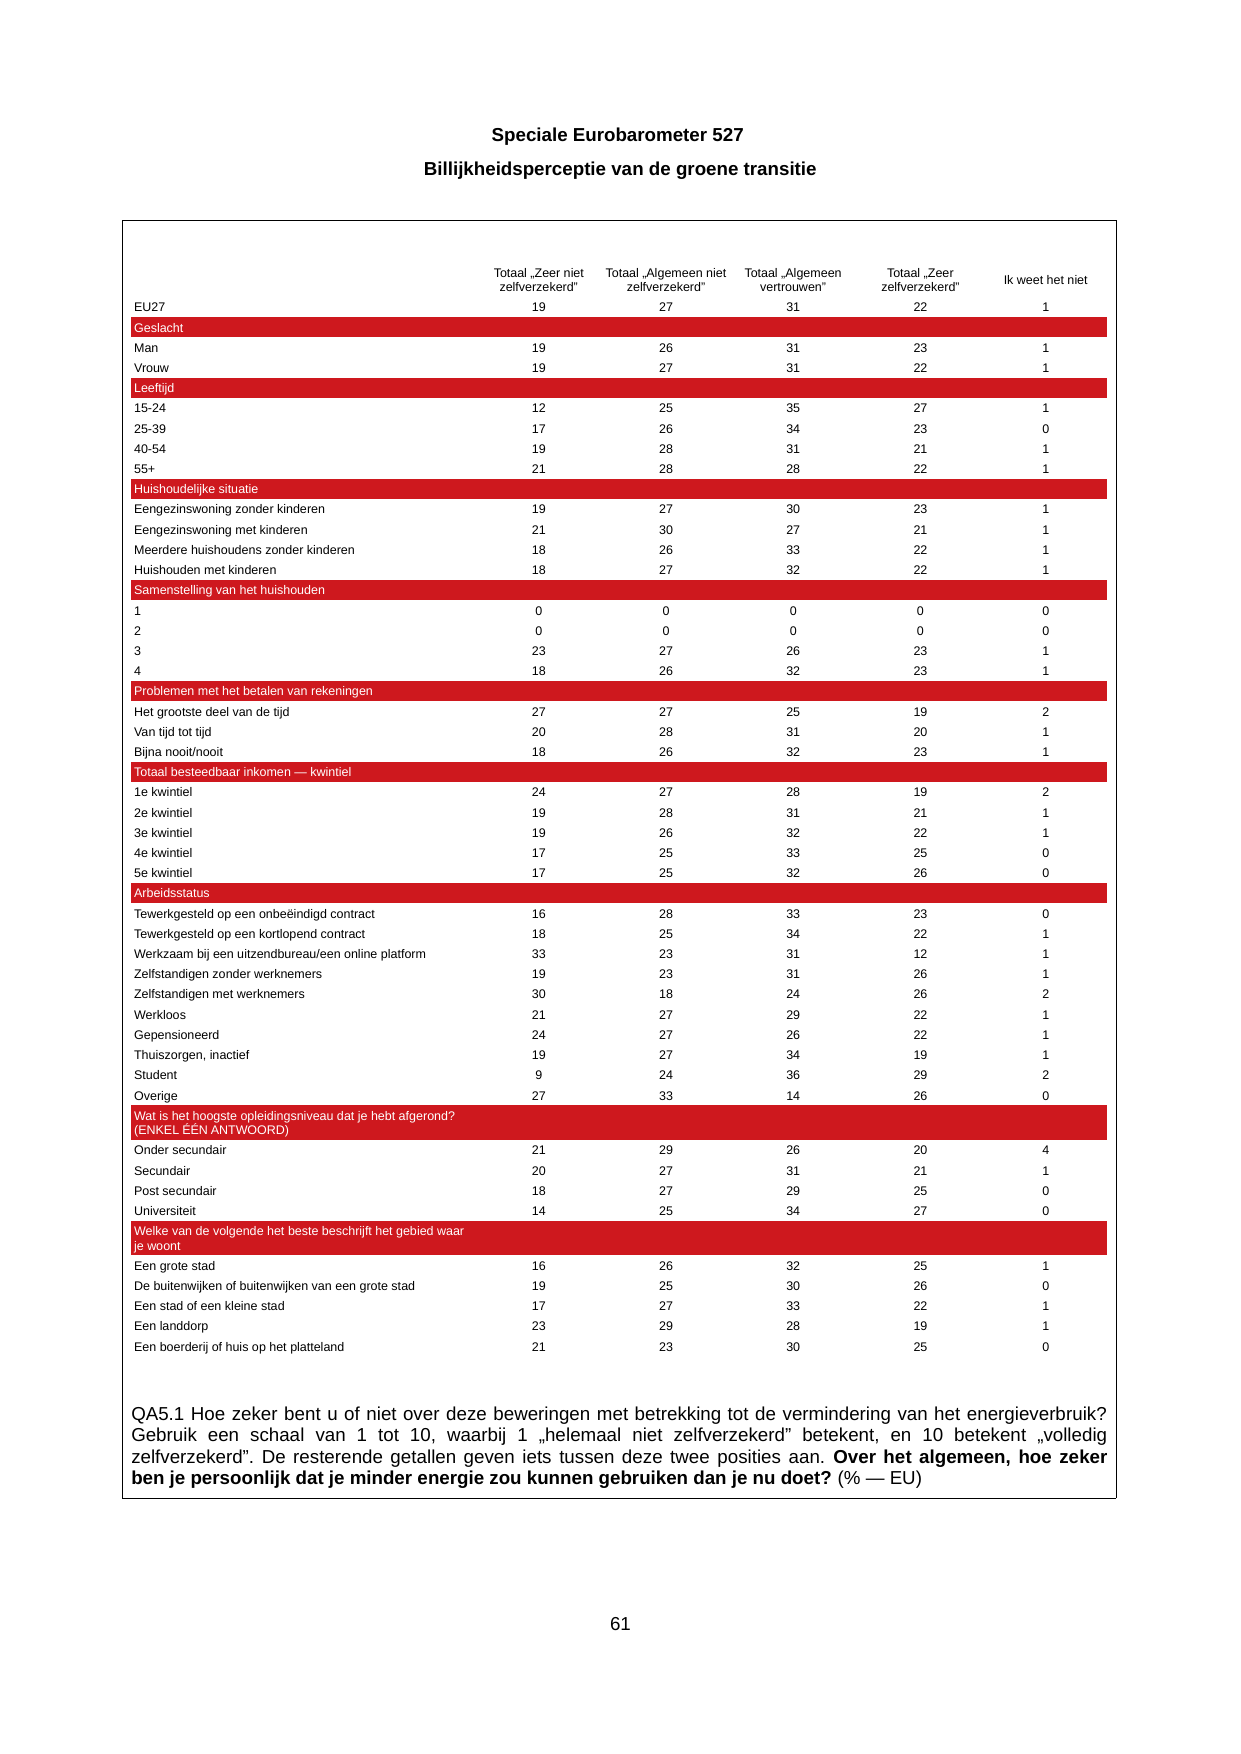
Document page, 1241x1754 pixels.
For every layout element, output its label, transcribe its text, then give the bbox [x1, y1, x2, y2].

table_cell [984, 883, 1107, 903]
table_cell 19 [857, 701, 984, 721]
table_cell 32 [729, 1255, 857, 1276]
table_cell Thuiszorgen, inactief [131, 1045, 475, 1065]
table_cell 2 [984, 1065, 1107, 1085]
table_cell 18 [475, 1180, 602, 1201]
table_cell 26 [857, 863, 984, 883]
table_cell 24 [729, 984, 857, 1004]
table_cell 20 [857, 1140, 984, 1160]
table_cell 1 [984, 540, 1107, 560]
table_cell Student [131, 1065, 475, 1085]
table_cell Huishouden met kinderen [131, 560, 475, 580]
table_cell 33 [729, 540, 857, 560]
table_cell 27 [602, 1025, 729, 1045]
table_cell 0 [984, 1276, 1107, 1296]
table_cell 31 [729, 338, 857, 358]
table_cell 4 [984, 1140, 1107, 1160]
table_cell 29 [729, 1004, 857, 1024]
table_cell 32 [729, 863, 857, 883]
table_cell 25 [602, 1276, 729, 1296]
table_cell 17 [475, 418, 602, 438]
table_cell 1 [984, 823, 1107, 843]
table_cell 19 [857, 782, 984, 802]
table_cell [729, 479, 857, 499]
table_cell 33 [729, 1296, 857, 1316]
table_cell 22 [857, 823, 984, 843]
table_cell 18 [475, 742, 602, 762]
table_cell 27 [857, 398, 984, 418]
table_cell 25 [602, 398, 729, 418]
table_cell 25 [602, 924, 729, 944]
table_cell Een boerderij of huis op het platteland [131, 1336, 475, 1356]
table_cell 27 [602, 701, 729, 721]
table_cell 0 [984, 600, 1107, 620]
table_cell 23 [475, 1316, 602, 1336]
table_cell [857, 580, 984, 600]
table_cell 17 [475, 1296, 602, 1316]
table_cell 23 [602, 1336, 729, 1356]
table_cell 1 [984, 297, 1107, 317]
table_cell 0 [602, 620, 729, 641]
table_cell 27 [602, 499, 729, 519]
table_cell 1 [984, 1045, 1107, 1065]
table_cell [729, 378, 857, 398]
table_cell 21 [475, 459, 602, 479]
table_cell 23 [857, 903, 984, 923]
table_cell 2 [131, 620, 475, 641]
table_header Totaal „Zeer niet zelfverzekerd” [475, 263, 602, 297]
table_cell 28 [602, 721, 729, 742]
table_cell 23 [602, 964, 729, 984]
table_cell 21 [475, 1336, 602, 1356]
table_cell 0 [984, 843, 1107, 863]
table_cell 0 [984, 1085, 1107, 1105]
table_cell 0 [984, 903, 1107, 923]
table_cell Vrouw [131, 358, 475, 378]
table_cell Werkloos [131, 1004, 475, 1024]
table_cell Van tijd tot tijd [131, 721, 475, 742]
table_cell Een stad of een kleine stad [131, 1296, 475, 1316]
table_cell 1 [984, 519, 1107, 539]
table_cell 0 [857, 600, 984, 620]
table_cell 25 [857, 1180, 984, 1201]
table_cell 21 [475, 1140, 602, 1160]
table_cell [602, 479, 729, 499]
table_cell 27 [602, 641, 729, 661]
table_cell [475, 317, 602, 337]
table_cell 31 [729, 439, 857, 459]
table_cell 19 [475, 964, 602, 984]
table_cell 25 [602, 1201, 729, 1221]
table_cell 55+ [131, 459, 475, 479]
table_cell 17 [475, 843, 602, 863]
table_cell 28 [602, 459, 729, 479]
table_cell 27 [602, 297, 729, 317]
table_cell 27 [602, 1180, 729, 1201]
table_header Totaal „Algemeen vertrouwen” [729, 263, 857, 297]
table_cell 19 [475, 499, 602, 519]
table_cell 2 [984, 701, 1107, 721]
table_cell [729, 681, 857, 701]
table_cell 1 [984, 742, 1107, 762]
table_cell 26 [602, 661, 729, 681]
table_cell 18 [475, 560, 602, 580]
table_cell 0 [984, 418, 1107, 438]
table_cell [729, 762, 857, 782]
table_cell 19 [475, 823, 602, 843]
table_cell 24 [602, 1065, 729, 1085]
table_cell [857, 317, 984, 337]
table_cell [984, 479, 1107, 499]
table_cell 2 [984, 782, 1107, 802]
table_cell 4e kwintiel [131, 843, 475, 863]
table_cell 24 [475, 1025, 602, 1045]
table_cell 31 [729, 1160, 857, 1180]
table_cell [475, 378, 602, 398]
table_cell [984, 681, 1107, 701]
table_cell 23 [857, 338, 984, 358]
table_cell 26 [857, 984, 984, 1004]
table_cell 26 [602, 540, 729, 560]
table_cell [984, 317, 1107, 337]
table_cell 27 [602, 1004, 729, 1024]
table_cell Leeftijd [131, 378, 475, 398]
table_cell 26 [729, 1025, 857, 1045]
table_cell 1 [984, 439, 1107, 459]
table_cell Zelfstandigen zonder werknemers [131, 964, 475, 984]
table_cell 27 [602, 358, 729, 378]
table_cell Geslacht [131, 317, 475, 337]
table_cell 21 [857, 1160, 984, 1180]
table_cell 33 [729, 843, 857, 863]
table_cell 26 [602, 418, 729, 438]
table_cell 0 [984, 1336, 1107, 1356]
table_cell 21 [475, 1004, 602, 1024]
table_cell 2 [984, 984, 1107, 1004]
table_cell 1 [984, 560, 1107, 580]
table_cell Tewerkgesteld op een kortlopend contract [131, 924, 475, 944]
table_cell Secundair [131, 1160, 475, 1180]
table_cell [857, 883, 984, 903]
table_cell 23 [857, 499, 984, 519]
table_cell 1 [984, 1025, 1107, 1045]
table_cell [857, 681, 984, 701]
table_cell 32 [729, 823, 857, 843]
table_cell 25 [602, 843, 729, 863]
table_cell Totaal besteedbaar inkomen — kwintiel [131, 762, 475, 782]
table_cell 1 [984, 358, 1107, 378]
table_cell Het grootste deel van de tijd [131, 701, 475, 721]
table_cell 28 [729, 459, 857, 479]
table_cell 31 [729, 358, 857, 378]
table_cell 19 [475, 1276, 602, 1296]
table_cell 18 [602, 984, 729, 1004]
table_cell Samenstelling van het huishouden [131, 580, 475, 600]
table_cell 33 [475, 944, 602, 964]
table_cell 25 [857, 1336, 984, 1356]
table_cell 3 [131, 641, 475, 661]
table_cell [602, 1105, 729, 1140]
table_cell Problemen met het betalen van rekeningen [131, 681, 475, 701]
table_cell 23 [857, 742, 984, 762]
table_cell 14 [729, 1085, 857, 1105]
table_cell 34 [729, 1201, 857, 1221]
table_cell 1 [984, 1255, 1107, 1276]
table_cell 0 [984, 1201, 1107, 1221]
table_cell [602, 317, 729, 337]
table_cell 27 [475, 701, 602, 721]
table_cell Gepensioneerd [131, 1025, 475, 1045]
table_cell Post secundair [131, 1180, 475, 1201]
table_cell 25 [857, 843, 984, 863]
table_cell 22 [857, 540, 984, 560]
table_header [131, 263, 475, 297]
table_cell [729, 317, 857, 337]
table_cell 26 [602, 742, 729, 762]
table_cell [857, 378, 984, 398]
table_cell [475, 580, 602, 600]
table_cell 26 [602, 338, 729, 358]
table_cell 31 [729, 721, 857, 742]
table_cell 28 [602, 802, 729, 822]
table_cell 0 [984, 1180, 1107, 1201]
table_cell 34 [729, 418, 857, 438]
table_cell 18 [475, 540, 602, 560]
table_cell Tewerkgesteld op een onbeëindigd contract [131, 903, 475, 923]
table_cell 31 [729, 944, 857, 964]
table_cell 1 [984, 721, 1107, 742]
table_cell 32 [729, 661, 857, 681]
table_cell 29 [602, 1316, 729, 1336]
table_cell 26 [857, 964, 984, 984]
table_cell 26 [602, 1255, 729, 1276]
table_cell 26 [857, 1085, 984, 1105]
table_cell 22 [857, 560, 984, 580]
table_cell [602, 883, 729, 903]
table_cell 29 [602, 1140, 729, 1160]
table_cell 22 [857, 1296, 984, 1316]
table_cell 14 [475, 1201, 602, 1221]
table_cell Een grote stad [131, 1255, 475, 1276]
table_cell Eengezinswoning zonder kinderen [131, 499, 475, 519]
table_cell [475, 883, 602, 903]
table_cell 4 [131, 661, 475, 681]
table_cell 27 [729, 519, 857, 539]
table_cell [729, 1105, 857, 1140]
table_cell 34 [729, 1045, 857, 1065]
table_cell Bijna nooit/nooit [131, 742, 475, 762]
table_cell 18 [475, 924, 602, 944]
table_cell 40-54 [131, 439, 475, 459]
table_cell [602, 1221, 729, 1255]
table_cell 20 [857, 721, 984, 742]
table_cell [984, 762, 1107, 782]
table_header Totaal „Algemeen niet zelfverzekerd” [602, 263, 729, 297]
table_cell 17 [475, 863, 602, 883]
table_cell 12 [857, 944, 984, 964]
table_cell 3e kwintiel [131, 823, 475, 843]
table_cell [857, 1221, 984, 1255]
table_cell [984, 580, 1107, 600]
table_cell 0 [729, 600, 857, 620]
table_cell [729, 883, 857, 903]
table_cell 26 [602, 823, 729, 843]
table_cell 23 [857, 418, 984, 438]
table_cell [475, 1221, 602, 1255]
table_cell Huishoudelijke situatie [131, 479, 475, 499]
table_cell 19 [475, 297, 602, 317]
table_cell 19 [475, 439, 602, 459]
table_cell 16 [475, 903, 602, 923]
table_cell 22 [857, 459, 984, 479]
table_cell 25 [602, 863, 729, 883]
table_cell 23 [475, 641, 602, 661]
table_cell 22 [857, 924, 984, 944]
table_cell Welke van de volgende het beste beschrijft het gebied waar je woont [131, 1221, 475, 1255]
table_cell 21 [475, 519, 602, 539]
table_cell 27 [602, 782, 729, 802]
table_cell [475, 1105, 602, 1140]
table_cell 35 [729, 398, 857, 418]
table_cell 22 [857, 358, 984, 378]
table_cell Werkzaam bij een uitzendbureau/een online platform [131, 944, 475, 964]
table_cell 25 [857, 1255, 984, 1276]
table_cell 31 [729, 297, 857, 317]
table_cell 1 [984, 1316, 1107, 1336]
table_cell [984, 1221, 1107, 1255]
table_cell 33 [602, 1085, 729, 1105]
table_cell 27 [602, 1160, 729, 1180]
table_cell 29 [729, 1180, 857, 1201]
table_cell 1 [984, 924, 1107, 944]
table_cell 22 [857, 297, 984, 317]
table_cell 29 [857, 1065, 984, 1085]
table_cell 1 [984, 944, 1107, 964]
table_cell [602, 580, 729, 600]
table_cell 1 [984, 964, 1107, 984]
table_cell 19 [857, 1316, 984, 1336]
table_cell 19 [475, 1045, 602, 1065]
table_cell 27 [602, 1045, 729, 1065]
table_cell 0 [729, 620, 857, 641]
table_cell 30 [729, 499, 857, 519]
table_cell 0 [857, 620, 984, 641]
table_cell 27 [602, 1296, 729, 1316]
table_cell 2e kwintiel [131, 802, 475, 822]
table_cell De buitenwijken of buitenwijken van een grote stad [131, 1276, 475, 1296]
table_cell 28 [729, 1316, 857, 1336]
table_cell 18 [475, 661, 602, 681]
table_cell 31 [729, 964, 857, 984]
table_cell 21 [857, 519, 984, 539]
table_cell 26 [729, 1140, 857, 1160]
table_cell 0 [602, 600, 729, 620]
table_cell Zelfstandigen met werknemers [131, 984, 475, 1004]
table_cell [857, 762, 984, 782]
table_cell 1 [984, 338, 1107, 358]
table_cell 1 [984, 641, 1107, 661]
table_cell [475, 762, 602, 782]
text QA5.1 Hoe zeker bent u of niet over deze beweringen met betrekking tot de vermindering van het energieverbruik? Gebruik een schaal van 1 tot 10, waarbij 1 „helemaal niet zelfverzekerd” betekent, en 10 betekent „volledig zelfverzekerd”. De resterende getallen geven iets tussen deze twee posities aan. Over het algemeen, hoe zeker ben je persoonlijk dat je minder energie zou kunnen gebruiken dan je nu doet? (% — EU) [131, 1402, 1107, 1489]
table_cell 28 [729, 782, 857, 802]
table_cell [602, 378, 729, 398]
table_cell 1 [984, 661, 1107, 681]
table_cell 19 [475, 338, 602, 358]
table_cell 5e kwintiel [131, 863, 475, 883]
table_cell [729, 1221, 857, 1255]
table_cell 30 [729, 1276, 857, 1296]
table_cell 30 [729, 1336, 857, 1356]
table_cell 1 [984, 1004, 1107, 1024]
table_cell 0 [475, 600, 602, 620]
table_cell 24 [475, 782, 602, 802]
table_cell 25 [729, 701, 857, 721]
table_cell 0 [984, 863, 1107, 883]
table_cell 1 [984, 802, 1107, 822]
table_cell 19 [857, 1045, 984, 1065]
table_cell 22 [857, 1004, 984, 1024]
table_cell 9 [475, 1065, 602, 1085]
table_cell Een landdorp [131, 1316, 475, 1336]
table_cell Universiteit [131, 1201, 475, 1221]
table_cell 27 [602, 560, 729, 580]
table_cell [729, 580, 857, 600]
table_cell 22 [857, 1025, 984, 1045]
table_cell [857, 479, 984, 499]
table_cell [602, 762, 729, 782]
table_cell 16 [475, 1255, 602, 1276]
table_cell [984, 1105, 1107, 1140]
table_cell 1e kwintiel [131, 782, 475, 802]
table_header Ik weet het niet [984, 263, 1107, 297]
table_cell [475, 479, 602, 499]
table_cell 25-39 [131, 418, 475, 438]
table_cell 26 [729, 641, 857, 661]
table_cell 28 [602, 903, 729, 923]
table_cell 32 [729, 742, 857, 762]
table_cell 15-24 [131, 398, 475, 418]
table_cell 30 [602, 519, 729, 539]
table_cell 33 [729, 903, 857, 923]
table_cell 26 [857, 1276, 984, 1296]
table_cell [857, 1105, 984, 1140]
table_cell 1 [984, 459, 1107, 479]
table_cell 20 [475, 721, 602, 742]
table_cell [475, 681, 602, 701]
table_cell 1 [984, 499, 1107, 519]
table_cell Overige [131, 1085, 475, 1105]
table_cell 30 [475, 984, 602, 1004]
table_cell 31 [729, 802, 857, 822]
table_cell [602, 681, 729, 701]
table_cell 27 [475, 1085, 602, 1105]
table_cell 21 [857, 802, 984, 822]
table_cell 12 [475, 398, 602, 418]
table_cell Onder secundair [131, 1140, 475, 1160]
table_cell 36 [729, 1065, 857, 1085]
table_cell Eengezinswoning met kinderen [131, 519, 475, 539]
table_header Totaal „Zeer zelfverzekerd” [857, 263, 984, 297]
table_cell 28 [602, 439, 729, 459]
table_cell 21 [857, 439, 984, 459]
table_cell Man [131, 338, 475, 358]
table_cell 1 [984, 398, 1107, 418]
table_cell Arbeidsstatus [131, 883, 475, 903]
table_cell 32 [729, 560, 857, 580]
table_cell 19 [475, 802, 602, 822]
table_cell 23 [857, 661, 984, 681]
table_cell Wat is het hoogste opleidingsniveau dat je hebt afgerond? (ENKEL ÉÉN ANTWOORD) [131, 1105, 475, 1140]
table_cell [984, 378, 1107, 398]
table_cell 27 [857, 1201, 984, 1221]
table_cell EU27 [131, 297, 475, 317]
table_cell 1 [984, 1296, 1107, 1316]
table_cell Meerdere huishoudens zonder kinderen [131, 540, 475, 560]
table_cell 23 [857, 641, 984, 661]
table_cell 0 [984, 620, 1107, 641]
table_cell 1 [984, 1160, 1107, 1180]
table_cell 23 [602, 944, 729, 964]
table_cell 19 [475, 358, 602, 378]
table_cell 1 [131, 600, 475, 620]
table_cell 20 [475, 1160, 602, 1180]
table_cell 34 [729, 924, 857, 944]
table_cell 0 [475, 620, 602, 641]
